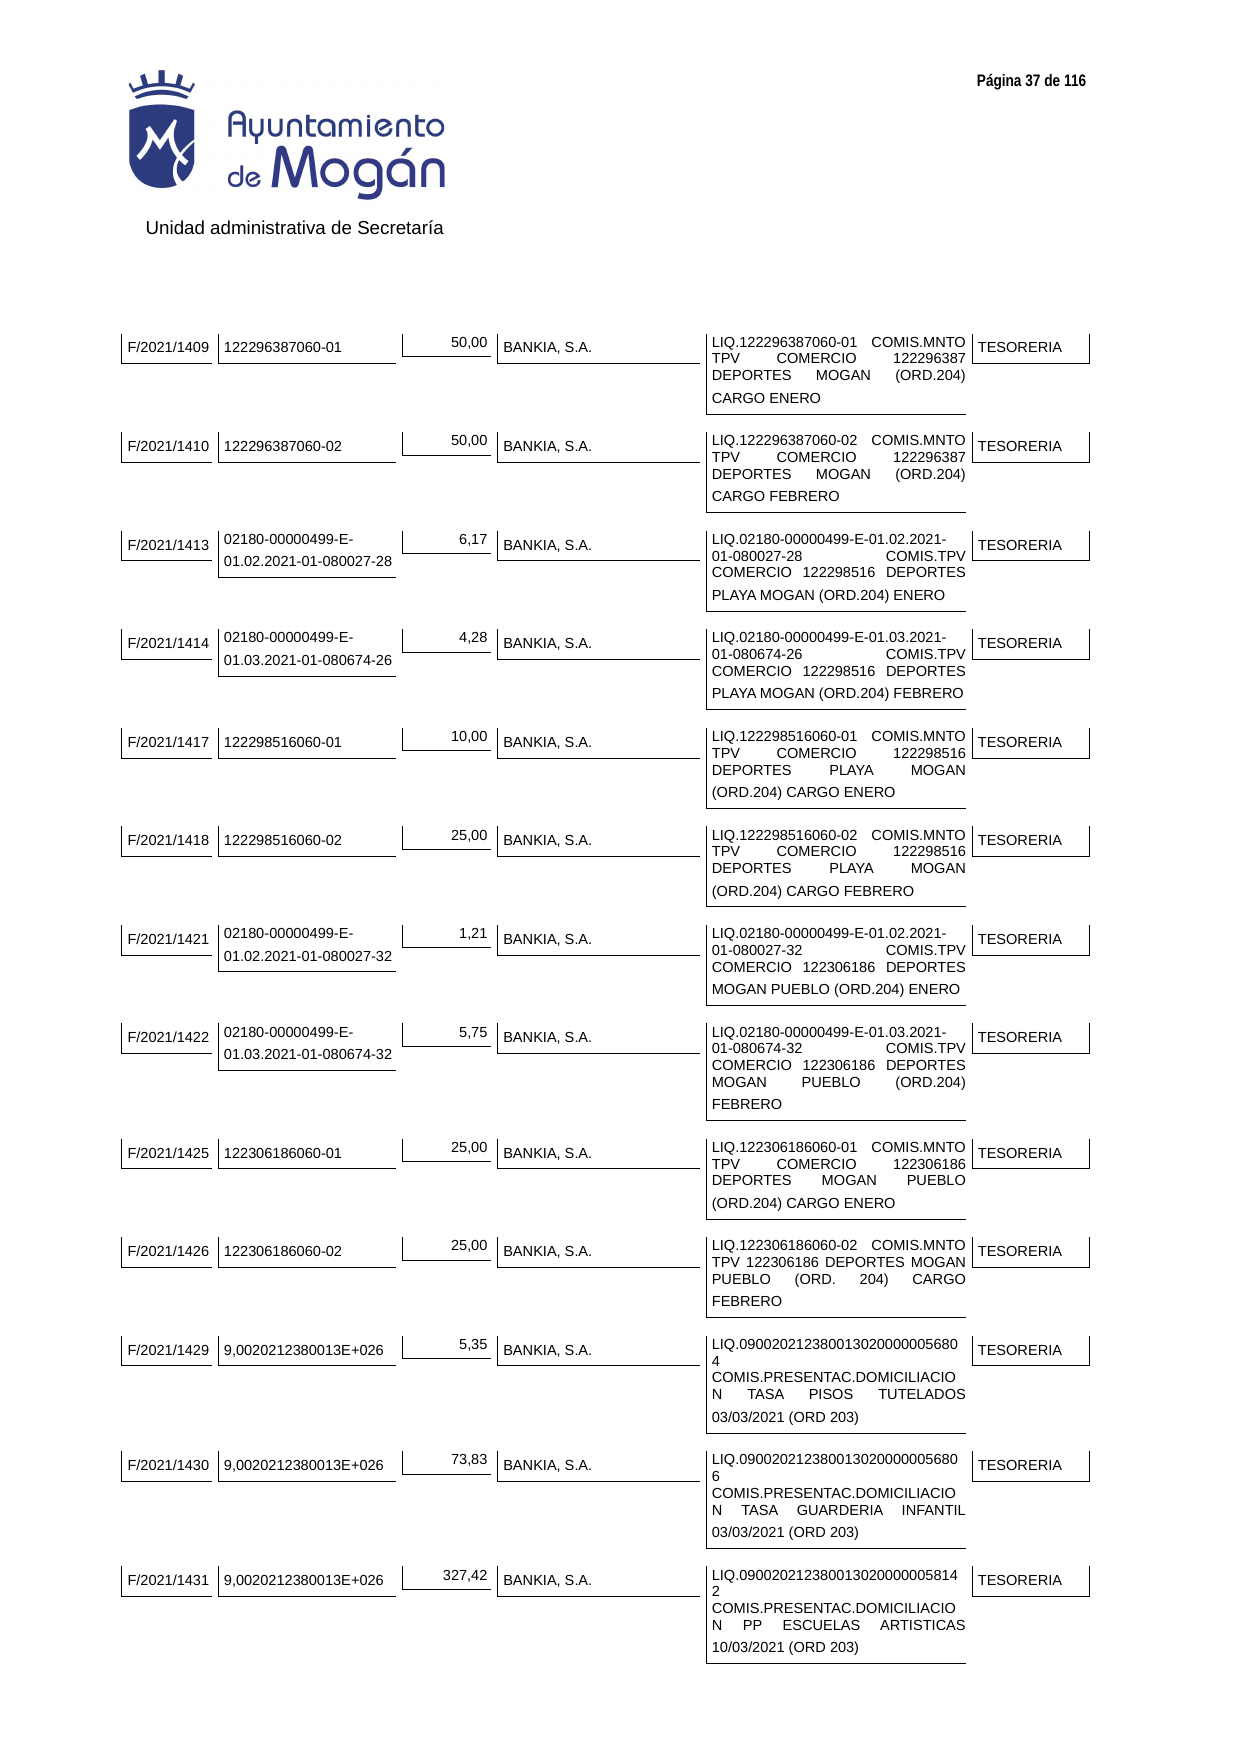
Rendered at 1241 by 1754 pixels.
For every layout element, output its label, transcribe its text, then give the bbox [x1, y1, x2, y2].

table_cell BANKIA, S.A. [494, 429, 703, 528]
table_cell TESORERIA [969, 1333, 1092, 1448]
table_cell 02180-00000499-E-01.02.2021-01-080027-32 [215, 922, 399, 1020]
table_cell 9,0020212380013E+026 [215, 1448, 399, 1563]
table_cell TESORERIA [969, 528, 1092, 626]
table_cell 5,35 [399, 1333, 494, 1448]
table_cell 25,00 [399, 1136, 494, 1234]
table_cell 122298516060-01 [215, 725, 399, 823]
table_cell 122306186060-02 [215, 1234, 399, 1333]
table_cell LIQ.02180-00000499-E-01.03.2021-01-080674-32 COMIS.TPV COMERCIO 122306186 DEPORTES MOGAN PUEBLO (ORD.204) FEBRERO [703, 1020, 969, 1136]
table_cell LIQ.122306186060-01 COMIS.MNTO TPV COMERCIO 122306186 DEPORTES MOGAN PUEBLO (ORD.204) CARGO ENERO [703, 1136, 969, 1234]
table_cell 10,00 [399, 725, 494, 823]
table_cell F/2021/1429 [118, 1333, 215, 1448]
table_cell TESORERIA [969, 1448, 1092, 1563]
table_cell TESORERIA [969, 725, 1092, 823]
table_cell F/2021/1430 [118, 1448, 215, 1563]
table_cell TESORERIA [969, 331, 1092, 429]
table_cell 4,28 [399, 626, 494, 725]
table_cell LIQ.02180-00000499-E-01.03.2021-01-080674-26 COMIS.TPV COMERCIO 122298516 DEPORTES PLAYA MOGAN (ORD.204) FEBRERO [703, 626, 969, 725]
table_cell BANKIA, S.A. [494, 1333, 703, 1448]
table_cell TESORERIA [969, 1136, 1092, 1234]
table_cell F/2021/1431 [118, 1563, 215, 1679]
table_cell F/2021/1426 [118, 1234, 215, 1333]
table_cell 02180-00000499-E-01.02.2021-01-080027-28 [215, 528, 399, 626]
table_cell TESORERIA [969, 1234, 1092, 1333]
table_cell LIQ.122296387060-02 COMIS.MNTO TPV COMERCIO 122296387 DEPORTES MOGAN (ORD.204) CARGO FEBRERO [703, 429, 969, 528]
table_cell BANKIA, S.A. [494, 331, 703, 429]
table_cell TESORERIA [969, 922, 1092, 1020]
table_cell LIQ.02180-00000499-E-01.02.2021-01-080027-32 COMIS.TPV COMERCIO 122306186 DEPORTES MOGAN PUEBLO (ORD.204) ENERO [703, 922, 969, 1020]
table_cell 9,0020212380013E+026 [215, 1563, 399, 1679]
table_cell 02180-00000499-E-01.03.2021-01-080674-26 [215, 626, 399, 725]
table_cell 5,75 [399, 1020, 494, 1136]
table_cell TESORERIA [969, 1563, 1092, 1679]
table_cell 25,00 [399, 823, 494, 922]
picture [128, 70, 445, 206]
table_cell 73,83 [399, 1448, 494, 1563]
table_cell 50,00 [399, 331, 494, 429]
table_cell TESORERIA [969, 823, 1092, 922]
table_cell F/2021/1409 [118, 331, 215, 429]
table_cell TESORERIA [969, 626, 1092, 725]
table_cell LIQ.0900202123800130200000056804 COMIS.PRESENTAC.DOMICILIACION TASA PISOS TUTELADOS 03/03/2021 (ORD 203) [703, 1333, 969, 1448]
table_cell F/2021/1422 [118, 1020, 215, 1136]
table_cell LIQ.0900202123800130200000058142 COMIS.PRESENTAC.DOMICILIACION PP ESCUELAS ARTISTICAS 10/03/2021 (ORD 203) [703, 1563, 969, 1679]
table_cell LIQ.122306186060-02 COMIS.MNTO TPV 122306186 DEPORTES MOGAN PUEBLO (ORD. 204) CARGO FEBRERO [703, 1234, 969, 1333]
table_cell F/2021/1414 [118, 626, 215, 725]
table_cell F/2021/1417 [118, 725, 215, 823]
table_cell F/2021/1413 [118, 528, 215, 626]
table_cell 122296387060-01 [215, 331, 399, 429]
table_cell F/2021/1418 [118, 823, 215, 922]
table_cell F/2021/1425 [118, 1136, 215, 1234]
table_cell 122306186060-01 [215, 1136, 399, 1234]
table_cell BANKIA, S.A. [494, 1136, 703, 1234]
table_cell BANKIA, S.A. [494, 922, 703, 1020]
table_cell 6,17 [399, 528, 494, 626]
table_cell BANKIA, S.A. [494, 1234, 703, 1333]
table_cell LIQ.0900202123800130200000056806 COMIS.PRESENTAC.DOMICILIACION TASA GUARDERIA INFANTIL 03/03/2021 (ORD 203) [703, 1448, 969, 1563]
table_cell BANKIA, S.A. [494, 823, 703, 922]
table_cell BANKIA, S.A. [494, 1020, 703, 1136]
table_cell LIQ.122298516060-02 COMIS.MNTO TPV COMERCIO 122298516 DEPORTES PLAYA MOGAN (ORD.204) CARGO FEBRERO [703, 823, 969, 922]
table_cell BANKIA, S.A. [494, 626, 703, 725]
table_cell BANKIA, S.A. [494, 1448, 703, 1563]
table_cell LIQ.02180-00000499-E-01.02.2021-01-080027-28 COMIS.TPV COMERCIO 122298516 DEPORTES PLAYA MOGAN (ORD.204) ENERO [703, 528, 969, 626]
table_cell TESORERIA [969, 1020, 1092, 1136]
table_cell 122298516060-02 [215, 823, 399, 922]
table_cell LIQ.122298516060-01 COMIS.MNTO TPV COMERCIO 122298516 DEPORTES PLAYA MOGAN (ORD.204) CARGO ENERO [703, 725, 969, 823]
table_cell 9,0020212380013E+026 [215, 1333, 399, 1448]
table_cell TESORERIA [969, 429, 1092, 528]
table_cell BANKIA, S.A. [494, 725, 703, 823]
table_cell 1,21 [399, 922, 494, 1020]
table_cell BANKIA, S.A. [494, 1563, 703, 1679]
table_cell F/2021/1410 [118, 429, 215, 528]
table_cell 50,00 [399, 429, 494, 528]
table_cell BANKIA, S.A. [494, 528, 703, 626]
table_cell 02180-00000499-E-01.03.2021-01-080674-32 [215, 1020, 399, 1136]
table_cell 327,42 [399, 1563, 494, 1679]
table_cell LIQ.122296387060-01 COMIS.MNTO TPV COMERCIO 122296387 DEPORTES MOGAN (ORD.204) CARGO ENERO [703, 331, 969, 429]
table_cell F/2021/1421 [118, 922, 215, 1020]
table_cell 25,00 [399, 1234, 494, 1333]
table_cell 122296387060-02 [215, 429, 399, 528]
